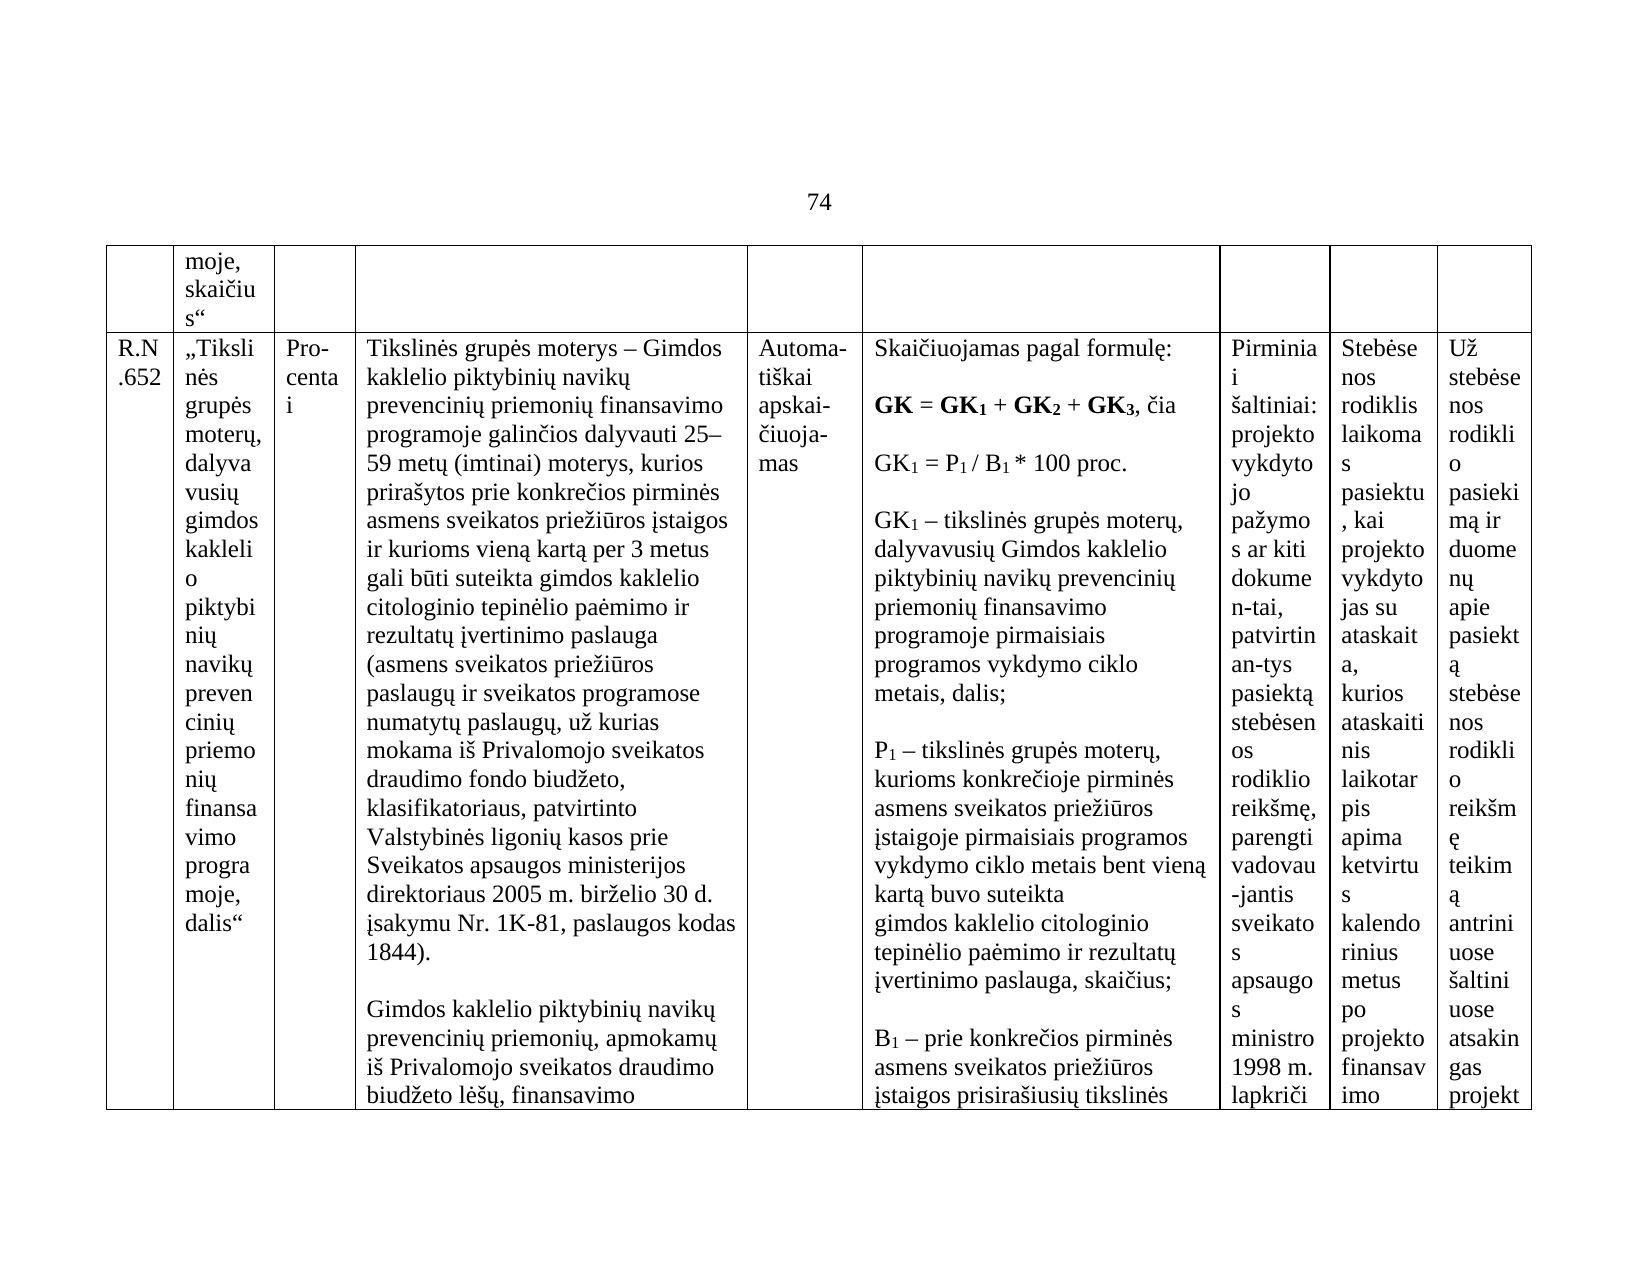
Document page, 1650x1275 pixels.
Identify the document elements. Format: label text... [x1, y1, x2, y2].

table_cell Pro-centai [275, 333, 355, 1109]
table_cell „Tikslinės grupės moterų, dalyvavusių gimdos kaklelio piktybinių navikų prevencinių priemonių finansavimo programoje, dalis“ [174, 333, 274, 1109]
table_cell Stebėsenos rodiklis laikomas pasiektu, kai projekto vykdytojas su ataskaita, kurios ataskaitinis laikotarpis apima ketvirtus kalendorinius metus po projekto finansavimo [1331, 333, 1437, 1109]
table_cell Skaičiuojamas pagal formulę: GK = GK1 + GK2 + GK3, čia GK1 = P1 / B1 * 100 proc. GK1 – tikslinės grupės moterų, dalyvavusių Gimdos kaklelio piktybinių navikų prevencinių priemonių finansavimo programoje pirmaisiais programos vykdymo ciklo metais, dalis; P1 – tikslinės grupės moterų, kurioms konkrečioje pirminės asmens sveikatos priežiūros įstaigoje pirmaisiais programos vykdymo ciklo metais bent vieną kartą buvo suteikta gimdos kaklelio citologinio tepinėlio paėmimo ir rezultatų įvertinimo paslauga, skaičius; B1 – prie konkrečios pirminės asmens sveikatos priežiūros įstaigos prisirašiusių tikslinės [863, 333, 1219, 1109]
table_cell [107, 246, 173, 332]
table_cell [1331, 246, 1437, 332]
table_cell Už stebėsenos rodiklio pasiekimą ir duomenų apie pasiektą stebėsenos rodiklio reikšmę teikimą antriniuose šaltiniuose atsakingas projekt [1438, 333, 1531, 1109]
table_cell [1221, 246, 1329, 332]
table_cell [356, 246, 747, 332]
table_cell [748, 246, 862, 332]
table_cell moje, skaičius“ [174, 246, 274, 332]
table_cell [863, 246, 1219, 332]
table_cell [1438, 246, 1531, 332]
table_cell Tikslinės grupės moterys – Gimdos kaklelio piktybinių navikų prevencinių priemonių finansavimo programoje galinčios dalyvauti 25–59 metų (imtinai) moterys, kurios prirašytos prie konkrečios pirminės asmens sveikatos priežiūros įstaigos ir kurioms vieną kartą per 3 metus gali būti suteikta gimdos kaklelio citologinio tepinėlio paėmimo ir rezultatų įvertinimo paslauga (asmens sveikatos priežiūros paslaugų ir sveikatos programose numatytų paslaugų, už kurias mokama iš Privalomojo sveikatos draudimo fondo biudžeto, klasifikatoriaus, patvirtinto Valstybinės ligonių kasos prie Sveikatos apsaugos ministerijos direktoriaus 2005 m. birželio 30 d. įsakymu Nr. 1K-81, paslaugos kodas 1844). Gimdos kaklelio piktybinių navikų prevencinių priemonių, apmokamų iš Privalomojo sveikatos draudimo biudžeto lėšų, finansavimo [356, 333, 747, 1109]
table_cell Pirminiai šaltiniai: projekto vykdytojo pažymos ar kiti dokumen-tai, patvirtinan-tys pasiektą stebėsenos rodiklio reikšmę, parengti vadovau-jantis sveikatos apsaugos ministro 1998 m. lapkriči [1221, 333, 1329, 1109]
table_cell R.N.652 [107, 333, 173, 1109]
table_cell [275, 246, 355, 332]
table_cell Automa-tiškai apskai-čiuoja-mas [748, 333, 862, 1109]
